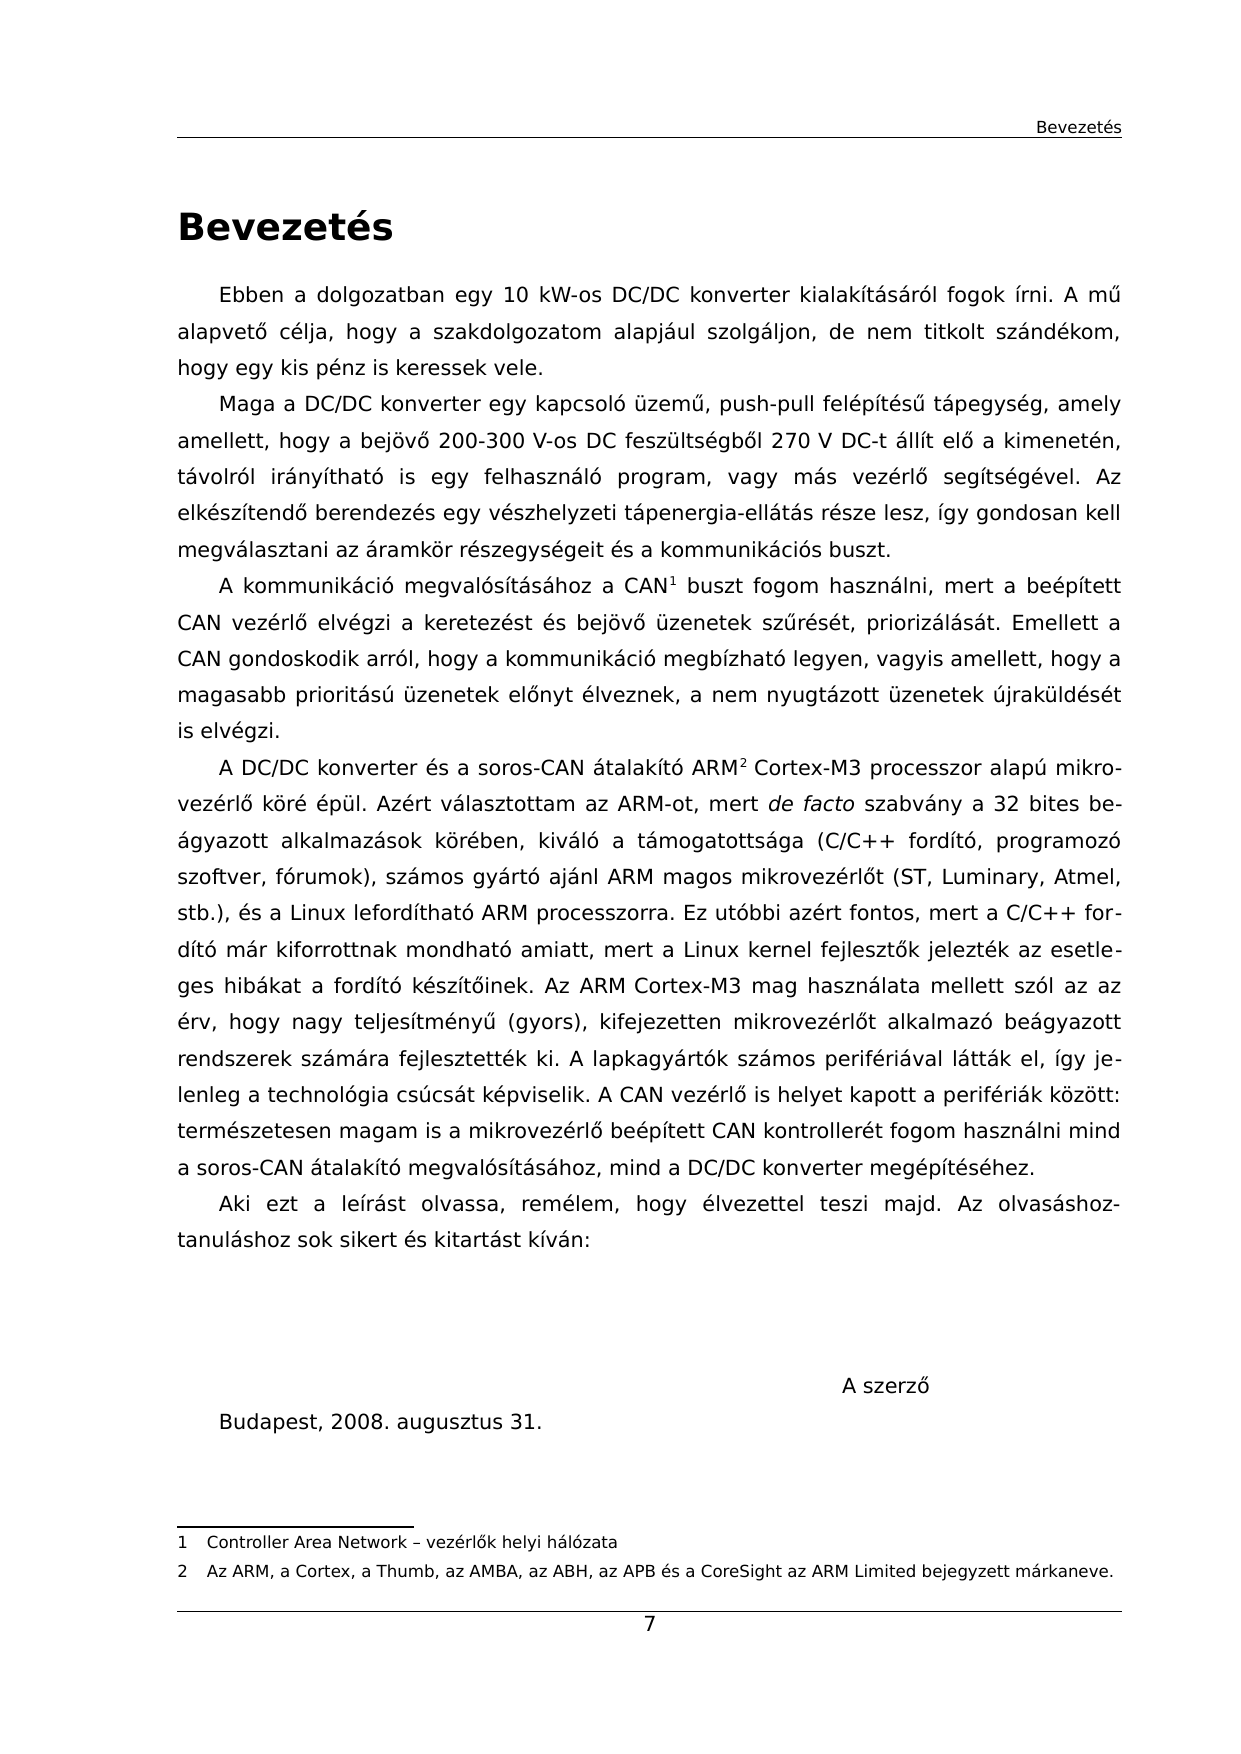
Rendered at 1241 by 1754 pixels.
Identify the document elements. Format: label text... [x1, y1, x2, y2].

subtitle Bevezetés [177, 205, 1122, 249]
text Controller Area Network – vezérlők helyi hálózata [177, 1533, 1122, 1552]
text Aki ezt a leírást olvassa, remélem, hogy élvezettel teszi majd. Az olvasáshoz-tanuláshoz sok sikert és kitartást kíván: [177, 1192, 1122, 1253]
text Maga a DC/DC konverter egy kapcsoló üzemű, push-pull felépítésű tápegység, amely amellett, hogy a bejövő 200-300 V-os DC feszültségből 270 V DC-t állít elő a kimenetén, távolról irányítható is egy felhasználó program, vagy más vezérlő segítségével. Az elkészí­tendő berendezés egy vészhelyzeti tápenergia-ellátás része lesz, így gondosan kell megválasztani az áramkör részegységeit és a kommunikációs buszt. [177, 392, 1122, 562]
text A szerző [177, 1374, 1122, 1398]
text Az ARM, a Cortex, a Thumb, az AMBA, az ABH, az APB és a CoreSight az ARM Limited bejegyzett márkaneve. [177, 1562, 1122, 1581]
text A DC/DC konverter és a soros-CAN átalakító ARM Cortex-M3 processzor alapú mikro­vezérlő köré épül. Azért választottam az ARM-ot, mert de facto szabvány a 32 bites be­ágyazott alkalmazások körében, kiváló a támogatottsága (C/C++ fordító, programozó szoftver, fórumok), számos gyártó ajánl ARM magos mikrovezérlőt (ST, Luminary, Atmel, stb.), és a Linux lefordítható ARM processzorra. Ez utóbbi azért fontos, mert a C/C++ for­dító már kiforrottnak mondható amiatt, mert a Linux kernel fejlesztők jelezték az esetle­ges hibákat a fordító készítőinek. Az ARM Cortex‑M3 mag használata mellett szól az az érv, hogy nagy teljesítményű (gyors), kifejezetten mikrovezérlőt alkalmazó beágyazott rendszerek számára fejlesztették ki. A lapkagyártók számos perifériával látták el, így je­lenleg a technológia csúcsát képviselik. A CAN vezérlő is helyet kapott a perifériák között: természetesen magam is a mikrovezérlő beépített CAN kontrollerét fogom használni mind a soros-CAN átalakító megvalósításához, mind a DC/DC konverter megépítéséhez. [177, 756, 1122, 1180]
text Ebben a dolgozatban egy 10 kW-os DC/DC konverter kialakításáról fogok írni. A mű alapvető célja, hogy a szakdolgozatom alapjául szolgáljon, de nem titkolt szándékom, hogy egy kis pénz is keressek vele. [177, 283, 1122, 380]
text A kommunikáció megvalósításához a CAN buszt fogom használni, mert a beépített CAN vezérlő elvégzi a keretezést és bejövő üzenetek szűrését, priorizálását. Emellett a CAN gondoskodik arról, hogy a kommunikáció megbízható legyen, vagyis amellett, hogy a magasabb prioritású üzenetek előnyt élveznek, a nem nyugtázott üzenetek újraküldését is elvégzi. [177, 574, 1122, 744]
text Budapest, 2008. augusztus 31. [177, 1410, 1122, 1434]
